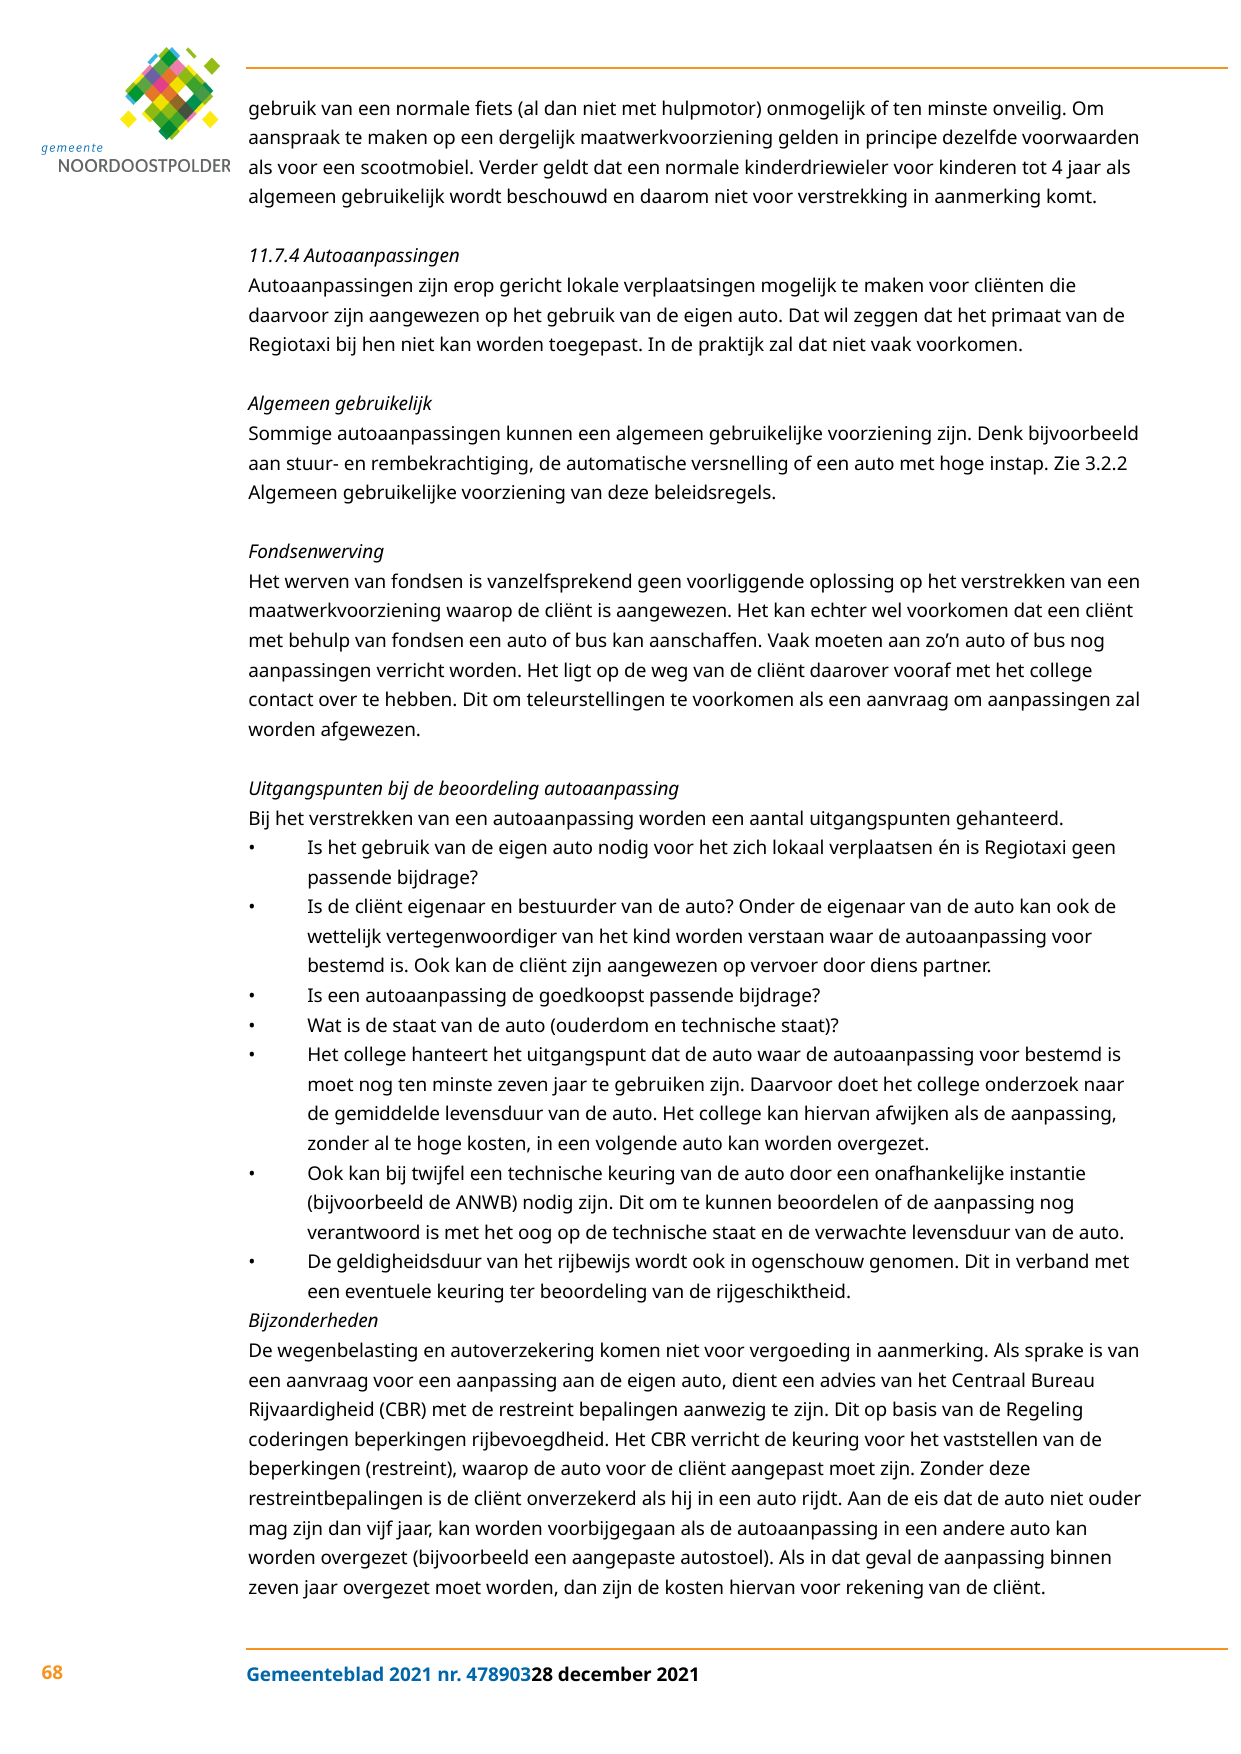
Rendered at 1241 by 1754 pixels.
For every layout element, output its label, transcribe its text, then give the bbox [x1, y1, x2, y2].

text Algemeen gebruikelijk [248, 391, 1152, 416]
text Bij het verstrekken van een autoaanpassing worden een aantal uitgangspunten gehanteerd. [248, 805, 1152, 831]
text De wegenbelasting en autoverzekering komen niet voor vergoeding in aanmerking. Als sprake is van een aanvraag voor een aanpassing aan de eigen auto, dient een advies van het Centraal Bureau Rijvaardigheid (CBR) met de restreint bepalingen aanwezig te zijn. Dit op basis van de Regeling coderingen beperkingen rijbevoegdheid. Het CBR verricht de keuring voor het vaststellen van de beperkingen (restreint), waarop de auto voor de cliënt aangepast moet zijn. Zonder deze restreintbepalingen is de cliënt onverzekerd als hij in een auto rijdt. Aan de eis dat de auto niet ouder mag zijn dan vijf jaar, kan worden voorbijgegaan als de autoaanpassing in een andere auto kan worden overgezet (bijvoorbeeld een aangepaste autostoel). Als in dat geval de aanpassing binnen zeven jaar overgezet moet worden, dan zijn de kosten hiervan voor rekening van de cliënt. [248, 1337, 1152, 1600]
text Bijzonderheden [248, 1308, 1152, 1333]
text Het werven van fondsen is vanzelfsprekend geen voorliggende oplossing op het verstrekken van een maatwerkvoorziening waarop de cliënt is aangewezen. Het kan echter wel voorkomen dat een cliënt met behulp van fondsen een auto of bus kan aanschaffen. Vaak moeten aan zo’n auto of bus nog aanpassingen verricht worden. Het ligt op de weg van de cliënt daarover vooraf met het college contact over te hebben. Dit om teleurstellingen te voorkomen als een aanvraag om aanpassingen zal worden afgewezen. [248, 568, 1152, 742]
list Is het gebruik van de eigen auto nodig voor het zich lokaal verplaatsen én is Regiotaxi geen passende bijdrage? [248, 834, 1152, 890]
list De geldigheidsduur van het rijbewijs wordt ook in ogenschouw genomen. Dit in verband met een eventuele keuring ter beoordeling van de rijgeschiktheid. [248, 1248, 1152, 1304]
list Wat is de staat van de auto (ouderdom en technische staat)? [248, 1012, 1152, 1038]
list Ook kan bij twijfel een technische keuring van de auto door een onafhankelijke instantie (bijvoorbeeld de ANWB) nodig zijn. Dit om te kunnen beoordelen of de aanpassing nog verantwoord is met het oog op de technische staat en de verwachte levensduur van de auto. [248, 1160, 1152, 1245]
picture [41, 47, 231, 172]
text gebruik van een normale fiets (al dan niet met hulpmotor) onmogelijk of ten minste onveilig. Om aanspraak te maken op een dergelijk maatwerkvoorziening gelden in principe dezelfde voorwaarden als voor een scootmobiel. Verder geldt dat een normale kinderdriewieler voor kinderen tot 4 jaar als algemeen gebruikelijk wordt beschouwd en daarom niet voor verstrekking in aanmerking komt. [248, 95, 1152, 209]
text 11.7.4 Autoaanpassingen [248, 243, 1152, 268]
text Fondsenwerving [248, 538, 1152, 564]
text Sommige autoaanpassingen kunnen een algemeen gebruikelijke voorziening zijn. Denk bijvoorbeeld aan stuur- en rembekrachtiging, de automatische versnelling of een auto met hoge instap. Zie 3.2.2 Algemeen gebruikelijke voorziening van deze beleidsregels. [248, 420, 1152, 505]
list Is de cliënt eigenaar en bestuurder van de auto? Onder de eigenaar van de auto kan ook de wettelijk vertegenwoordiger van het kind worden verstaan waar de autoaanpassing voor bestemd is. Ook kan de cliënt zijn aangewezen op vervoer door diens partner. [248, 893, 1152, 978]
list Het college hanteert het uitgangspunt dat de auto waar de autoaanpassing voor bestemd is moet nog ten minste zeven jaar te gebruiken zijn. Daarvoor doet het college onderzoek naar de gemiddelde levensduur van de auto. Het college kan hiervan afwijken als de aanpassing, zonder al te hoge kosten, in een volgende auto kan worden overgezet. [248, 1041, 1152, 1156]
text Uitgangspunten bij de beoordeling autoaanpassing [248, 775, 1152, 801]
text Autoaanpassingen zijn erop gericht lokale verplaatsingen mogelijk te maken voor cliënten die daarvoor zijn aangewezen op het gebruik van de eigen auto. Dat wil zeggen dat het primaat van de Regiotaxi bij hen niet kan worden toegepast. In de praktijk zal dat niet vaak voorkomen. [248, 272, 1152, 357]
list Is een autoaanpassing de goedkoopst passende bijdrage? [248, 982, 1152, 1008]
